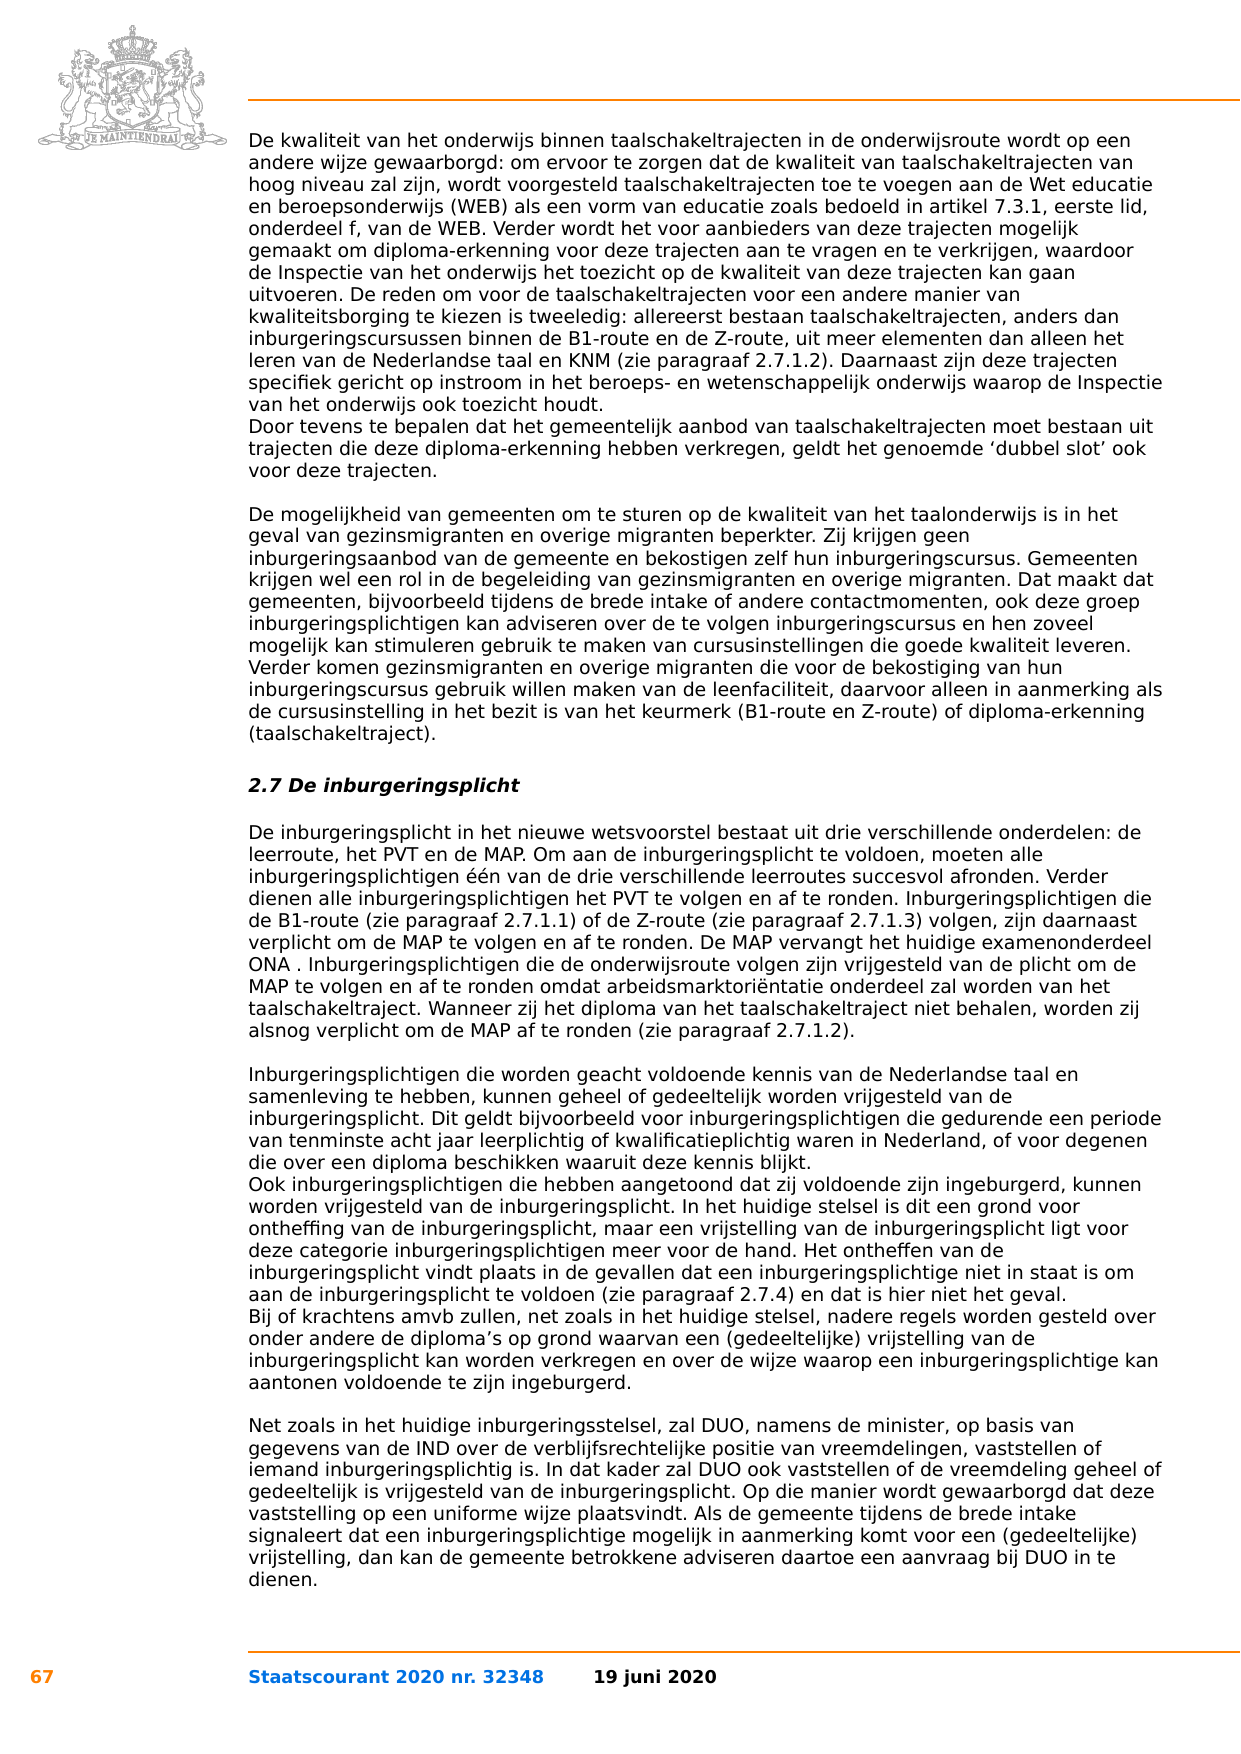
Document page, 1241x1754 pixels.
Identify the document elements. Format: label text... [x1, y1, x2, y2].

text Bij of krachtens amvb zullen, net zoals in het huidige stelsel, nadere regels worden gesteld over onder andere de diploma’s op grond waarvan een (gedeeltelijke) vrijstelling van de inburgeringsplicht kan worden verkregen en over de wijze waarop een inburgeringsplichtige kan aantonen voldoende te zijn ingeburgerd. [248, 1306, 1163, 1393]
text Ook inburgeringsplichtigen die hebben aangetoond dat zij voldoende zijn ingeburgerd, kunnen worden vrijgesteld van de inburgeringsplicht. In het huidige stelsel is dit een grond voor ontheffing van de inburgeringsplicht, maar een vrijstelling van de inburgeringsplicht ligt voor deze categorie inburgeringsplichtigen meer voor de hand. Het ontheffen van de inburgeringsplicht vindt plaats in de gevallen dat een inburgeringsplichtige niet in staat is om aan de inburgeringsplicht te voldoen (zie paragraaf 2.7.4) en dat is hier niet het geval. [248, 1174, 1163, 1306]
picture [38, 25, 227, 150]
text De mogelijkheid van gemeenten om te sturen op de kwaliteit van het taalonderwijs is in het geval van gezinsmigranten en overige migranten beperkter. Zij krijgen geen inburgeringsaanbod van de gemeente en bekostigen zelf hun inburgeringscursus. Gemeenten krijgen wel een rol in de begeleiding van gezinsmigranten en overige migranten. Dat maakt dat gemeenten, bijvoorbeeld tijdens de brede intake of andere contactmomenten, ook deze groep inburgeringsplichtigen kan adviseren over de te volgen inburgeringscursus en hen zoveel mogelijk kan stimuleren gebruik te maken van cursusinstellingen die goede kwaliteit leveren. Verder komen gezinsmigranten en overige migranten die voor de bekostiging van hun inburgeringscursus gebruik willen maken van de leenfaciliteit, daarvoor alleen in aanmerking als de cursusinstelling in het bezit is van het keurmerk (B1-route en Z-route) of diploma-erkenning (taalschakeltraject). [248, 503, 1163, 745]
text Door tevens te bepalen dat het gemeentelijk aanbod van taalschakeltrajecten moet bestaan uit trajecten die deze diploma-erkenning hebben verkregen, geldt het genoemde ‘dubbel slot’ ook voor deze trajecten. [248, 416, 1163, 482]
text De inburgeringsplicht in het nieuwe wetsvoorstel bestaat uit drie verschillende onderdelen: de leerroute, het PVT en de MAP. Om aan de inburgeringsplicht te voldoen, moeten alle inburgeringsplichtigen één van de drie verschillende leerroutes succesvol afronden. Verder dienen alle inburgeringsplichtigen het PVT te volgen en af te ronden. Inburgeringsplichtigen die de B1-route (zie paragraaf 2.7.1.1) of de Z-route (zie paragraaf 2.7.1.3) volgen, zijn daarnaast verplicht om de MAP te volgen en af te ronden. De MAP vervangt het huidige examenonderdeel ONA . Inburgeringsplichtigen die de onderwijsroute volgen zijn vrijgesteld van de plicht om de MAP te volgen en af te ronden omdat arbeidsmarktoriëntatie onderdeel zal worden van het taalschakeltraject. Wanneer zij het diploma van het taalschakeltraject niet behalen, worden zij alsnog verplicht om de MAP af te ronden (zie paragraaf 2.7.1.2). [248, 822, 1163, 1042]
text Inburgeringsplichtigen die worden geacht voldoende kennis van de Nederlandse taal en samenleving te hebben, kunnen geheel of gedeeltelijk worden vrijgesteld van de inburgeringsplicht. Dit geldt bijvoorbeeld voor inburgeringsplichtigen die gedurende een periode van tenminste acht jaar leerplichtig of kwalificatieplichtig waren in Nederland, of voor degenen die over een diploma beschikken waaruit deze kennis blijkt. [248, 1064, 1163, 1174]
subtitle 2.7 De inburgeringsplicht [248, 775, 1163, 797]
text Net zoals in het huidige inburgeringsstelsel, zal DUO, namens de minister, op basis van gegevens van de IND over de verblijfsrechtelijke positie van vreemdelingen, vaststellen of iemand inburgeringsplichtig is. In dat kader zal DUO ook vaststellen of de vreemdeling geheel of gedeeltelijk is vrijgesteld van de inburgeringsplicht. Op die manier wordt gewaarborgd dat deze vaststelling op een uniforme wijze plaatsvindt. Als de gemeente tijdens de brede intake signaleert dat een inburgeringsplichtige mogelijk in aanmerking komt voor een (gedeeltelijke) vrijstelling, dan kan de gemeente betrokkene adviseren daartoe een aanvraag bij DUO in te dienen. [248, 1415, 1163, 1591]
text De kwaliteit van het onderwijs binnen taalschakeltrajecten in de onderwijsroute wordt op een andere wijze gewaarborgd: om ervoor te zorgen dat de kwaliteit van taalschakeltrajecten van hoog niveau zal zijn, wordt voorgesteld taalschakeltrajecten toe te voegen aan de Wet educatie en beroepsonderwijs (WEB) als een vorm van educatie zoals bedoeld in artikel 7.3.1, eerste lid, onderdeel f, van de WEB. Verder wordt het voor aanbieders van deze trajecten mogelijk gemaakt om diploma-erkenning voor deze trajecten aan te vragen en te verkrijgen, waardoor de Inspectie van het onderwijs het toezicht op de kwaliteit van deze trajecten kan gaan uitvoeren. De reden om voor de taalschakeltrajecten voor een andere manier van kwaliteitsborging te kiezen is tweeledig: allereerst bestaan taalschakeltrajecten, anders dan inburgeringscursussen binnen de B1-route en de Z-route, uit meer elementen dan alleen het leren van de Nederlandse taal en KNM (zie paragraaf 2.7.1.2). Daarnaast zijn deze trajecten specifiek gericht op instroom in het beroeps- en wetenschappelijk onderwijs waarop de Inspectie van het onderwijs ook toezicht houdt. [248, 130, 1163, 416]
